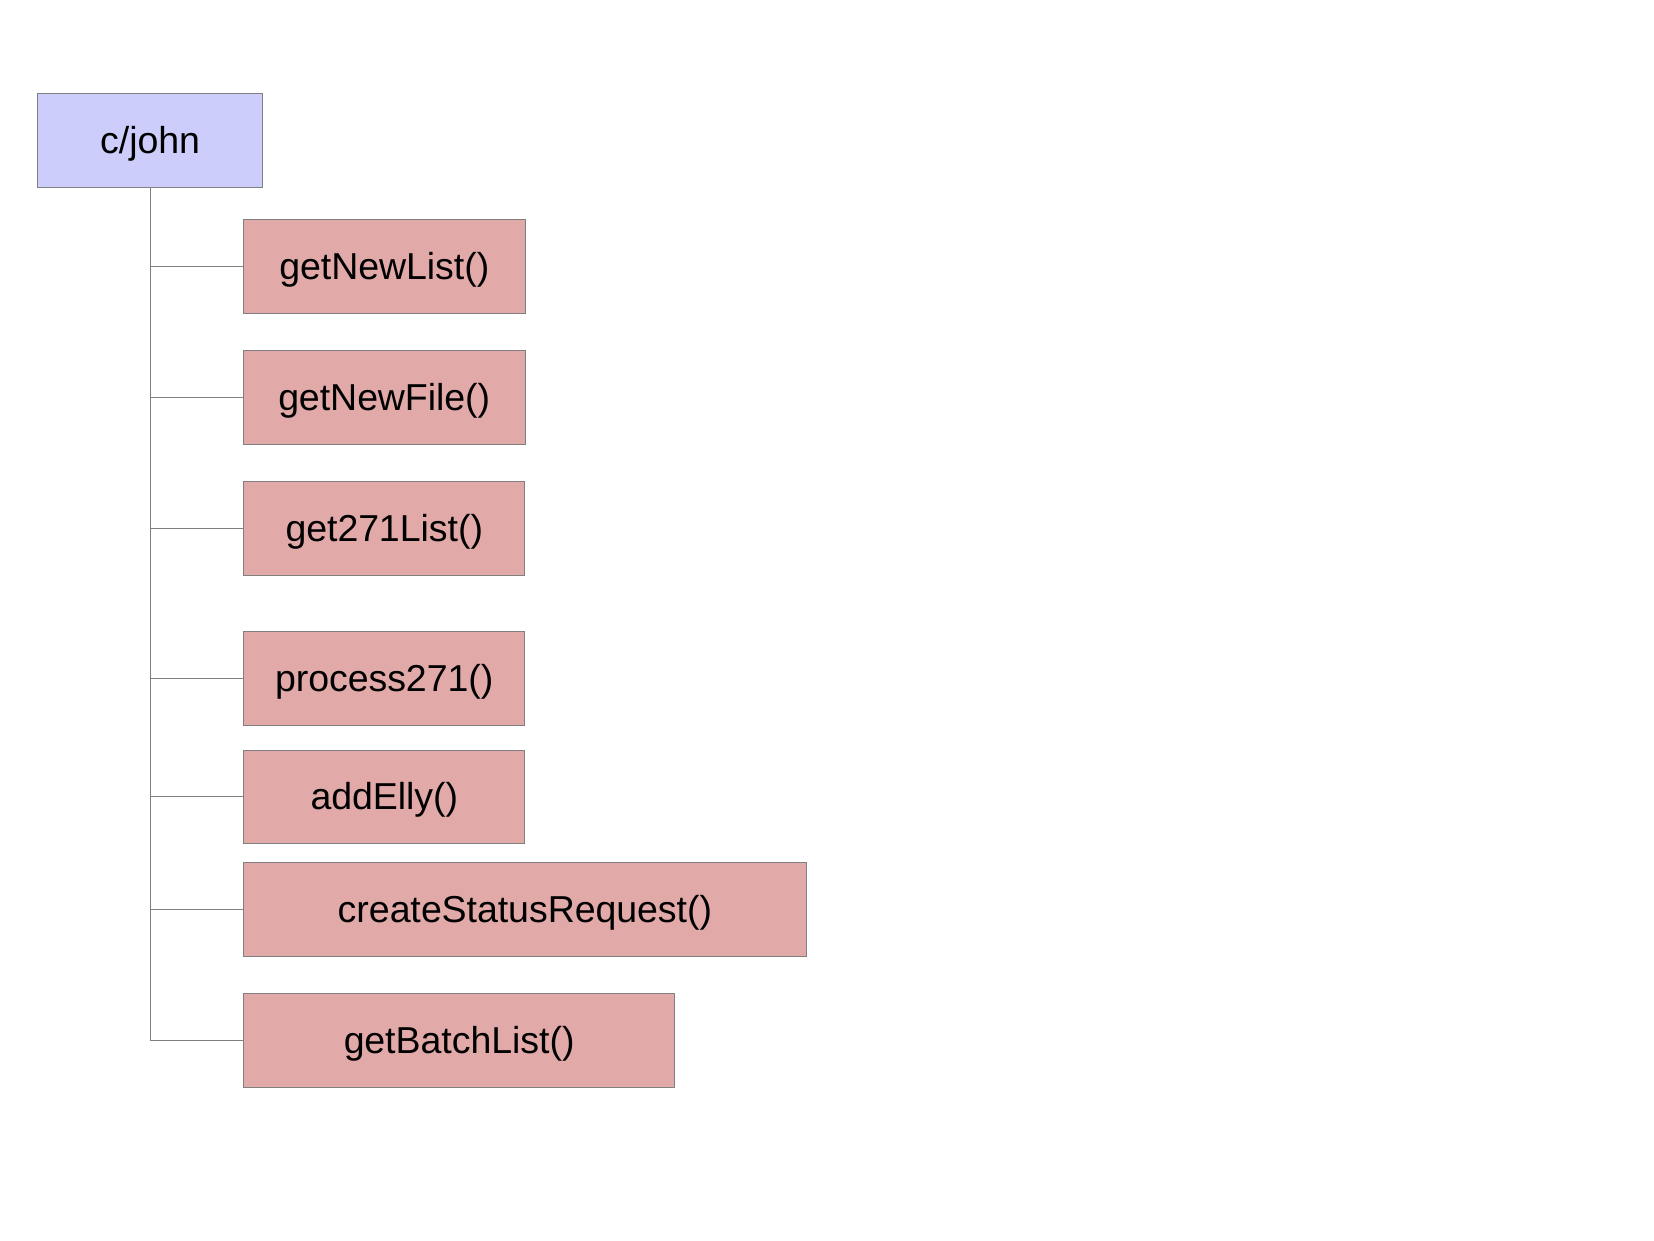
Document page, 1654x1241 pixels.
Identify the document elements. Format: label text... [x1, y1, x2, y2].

text_box get271List() [243, 481, 525, 576]
text_box c/john [37, 93, 263, 188]
text_box addElly() [243, 750, 525, 844]
text_box getNewFile() [243, 350, 526, 445]
text_box process271() [243, 631, 525, 726]
text_box createStatusRequest() [243, 862, 807, 957]
text_box getNewList() [243, 219, 526, 314]
text_box getBatchList() [243, 993, 675, 1088]
